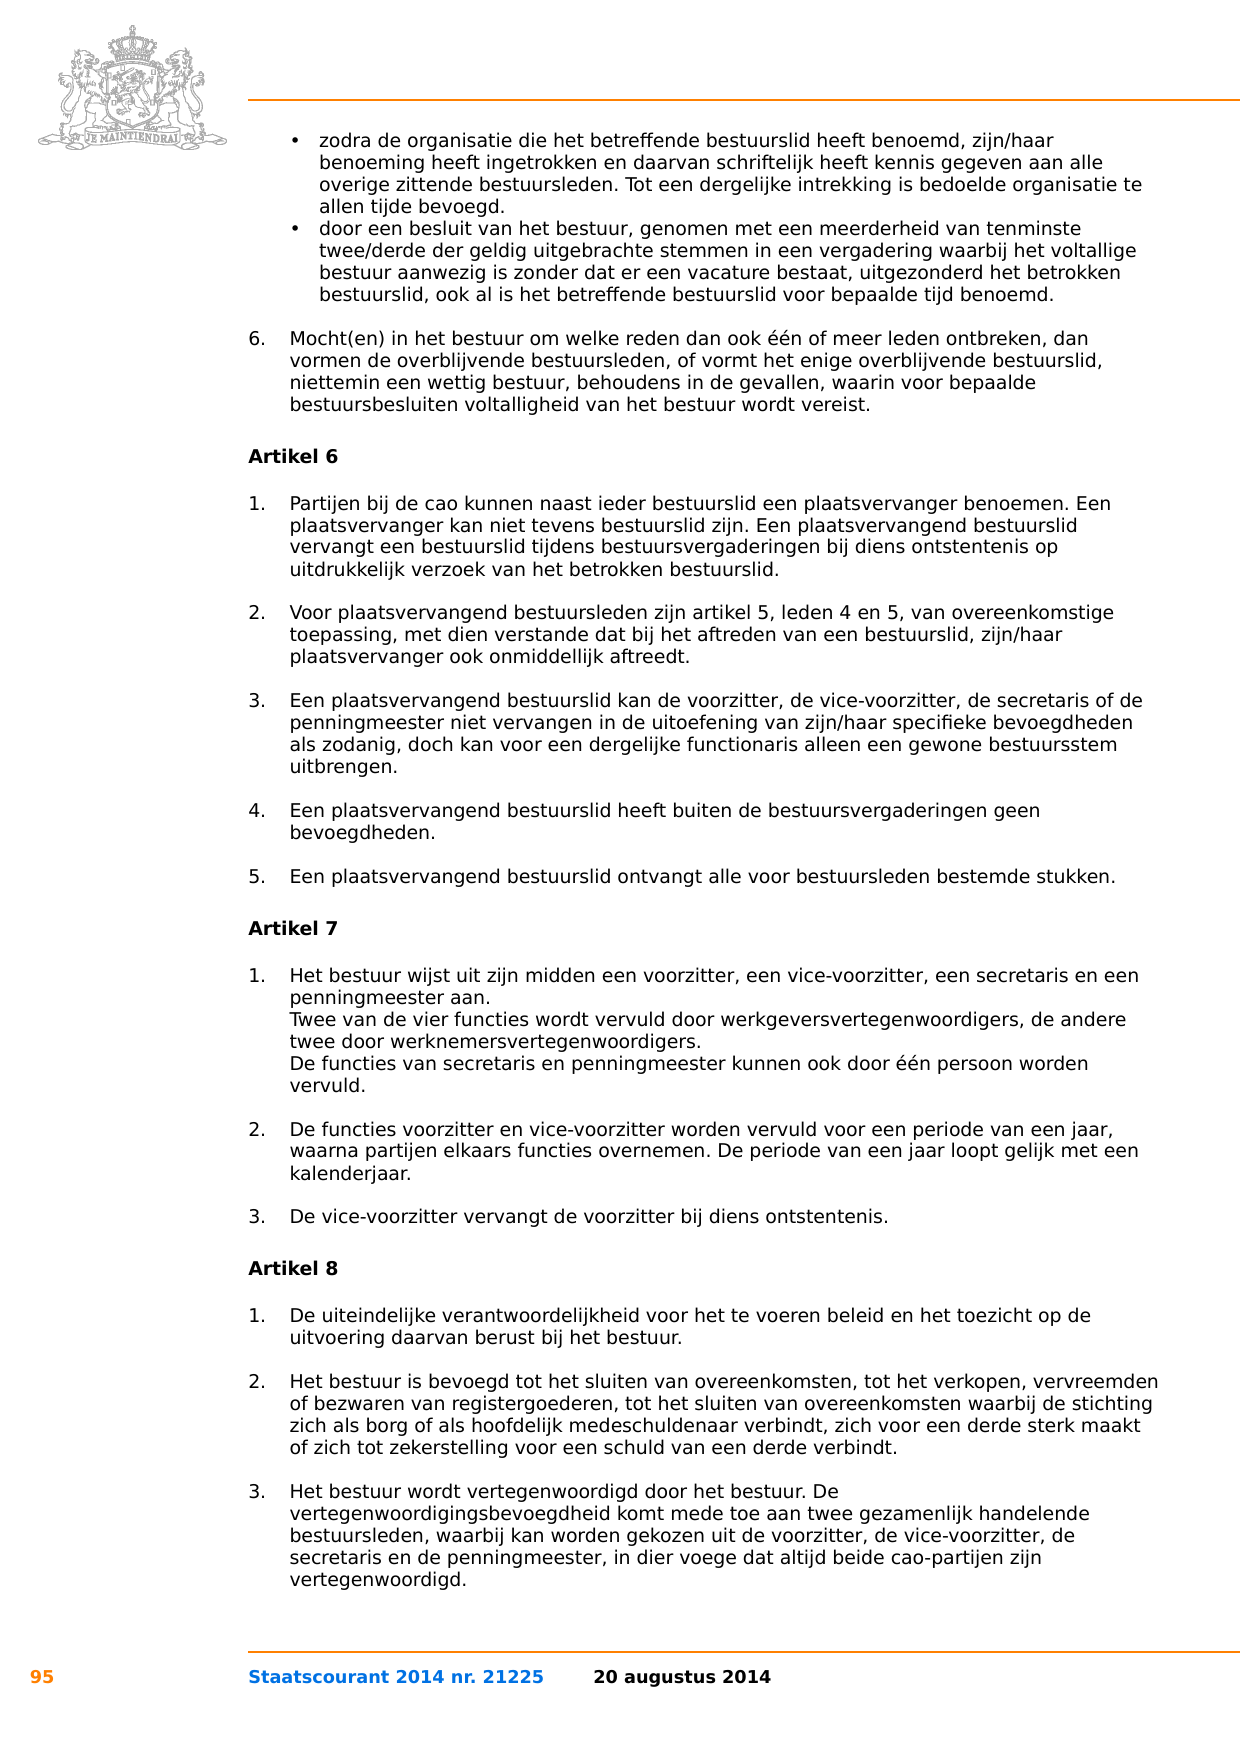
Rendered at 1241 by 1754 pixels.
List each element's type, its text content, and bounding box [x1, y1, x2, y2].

text • door een besluit van het bestuur, genomen met een meerderheid van tenminste twee/derde der geldig uitgebrachte stemmen in een vergadering waarbij het voltallige bestuur aanwezig is zonder dat er een vacature bestaat, uitgezonderd het betrokken bestuurslid, ook al is het betreffende bestuurslid voor bepaalde tijd benoemd. [289, 218, 1163, 306]
text 3. De vice-voorzitter vervangt de voorzitter bij diens ontstentenis. [248, 1206, 1163, 1228]
text 6. Mocht(en) in het bestuur om welke reden dan ook één of meer leden ontbreken, dan vormen de overblijvende bestuursleden, of vormt het enige overblijvende bestuurslid, niettemin een wettig bestuur, behoudens in de gevallen, waarin voor bepaalde bestuursbesluiten voltalligheid van het bestuur wordt vereist. [248, 328, 1163, 416]
text 1. Het bestuur wijst uit zijn midden een voorzitter, een vice-voorzitter, een secretaris en een penningmeester aan. [248, 965, 1163, 1009]
text 2. De functies voorzitter en vice-voorzitter worden vervuld voor een periode van een jaar, waarna partijen elkaars functies overnemen. De periode van een jaar loopt gelijk met een kalenderjaar. [248, 1118, 1163, 1184]
picture [38, 25, 227, 150]
text • zodra de organisatie die het betreffende bestuurslid heeft benoemd, zijn/haar benoeming heeft ingetrokken en daarvan schriftelijk heeft kennis gegeven aan alle overige zittende bestuursleden. Tot een dergelijke intrekking is bedoelde organisatie te allen tijde bevoegd. [289, 130, 1163, 218]
text 5. Een plaatsvervangend bestuurslid ontvangt alle voor bestuursleden bestemde stukken. [248, 866, 1163, 888]
text 2. Het bestuur is bevoegd tot het sluiten van overeenkomsten, tot het verkopen, vervreemden of bezwaren van registergoederen, tot het sluiten van overeenkomsten waarbij de stichting zich als borg of als hoofdelijk medeschuldenaar verbindt, zich voor een derde sterk maakt of zich tot zekerstelling voor een schuld van een derde verbindt. [248, 1371, 1163, 1459]
text De functies van secretaris en penningmeester kunnen ook door één persoon worden vervuld. [289, 1053, 1163, 1097]
subtitle Artikel 8 [248, 1258, 1163, 1280]
text 1. De uiteindelijke verantwoordelijkheid voor het te voeren beleid en het toezicht op de uitvoering daarvan berust bij het bestuur. [248, 1305, 1163, 1349]
text 3. Het bestuur wordt vertegenwoordigd door het bestuur. De vertegenwoordigingsbevoegdheid komt mede toe aan twee gezamenlijk handelende bestuursleden, waarbij kan worden gekozen uit de voorzitter, de vice-voorzitter, de secretaris en de penningmeester, in dier voege dat altijd beide cao-partijen zijn vertegenwoordigd. [248, 1481, 1163, 1591]
text 4. Een plaatsvervangend bestuurslid heeft buiten de bestuursvergaderingen geen bevoegdheden. [248, 800, 1163, 844]
subtitle Artikel 6 [248, 446, 1163, 467]
text 3. Een plaatsvervangend bestuurslid kan de voorzitter, de vice-voorzitter, de secretaris of de penningmeester niet vervangen in de uitoefening van zijn/haar specifieke bevoegdheden als zodanig, doch kan voor een dergelijke functionaris alleen een gewone bestuursstem uitbrengen. [248, 690, 1163, 778]
text Twee van de vier functies wordt vervuld door werkgeversvertegenwoordigers, de andere twee door werknemersvertegenwoordigers. [289, 1009, 1163, 1053]
text 1. Partijen bij de cao kunnen naast ieder bestuurslid een plaatsvervanger benoemen. Een plaatsvervanger kan niet tevens bestuurslid zijn. Een plaatsvervangend bestuurslid vervangt een bestuurslid tijdens bestuursvergaderingen bij diens ontstentenis op uitdrukkelijk verzoek van het betrokken bestuurslid. [248, 492, 1163, 580]
subtitle Artikel 7 [248, 918, 1163, 940]
text 2. Voor plaatsvervangend bestuursleden zijn artikel 5, leden 4 en 5, van overeenkomstige toepassing, met dien verstande dat bij het aftreden van een bestuurslid, zijn/haar plaatsvervanger ook onmiddellijk aftreedt. [248, 602, 1163, 668]
